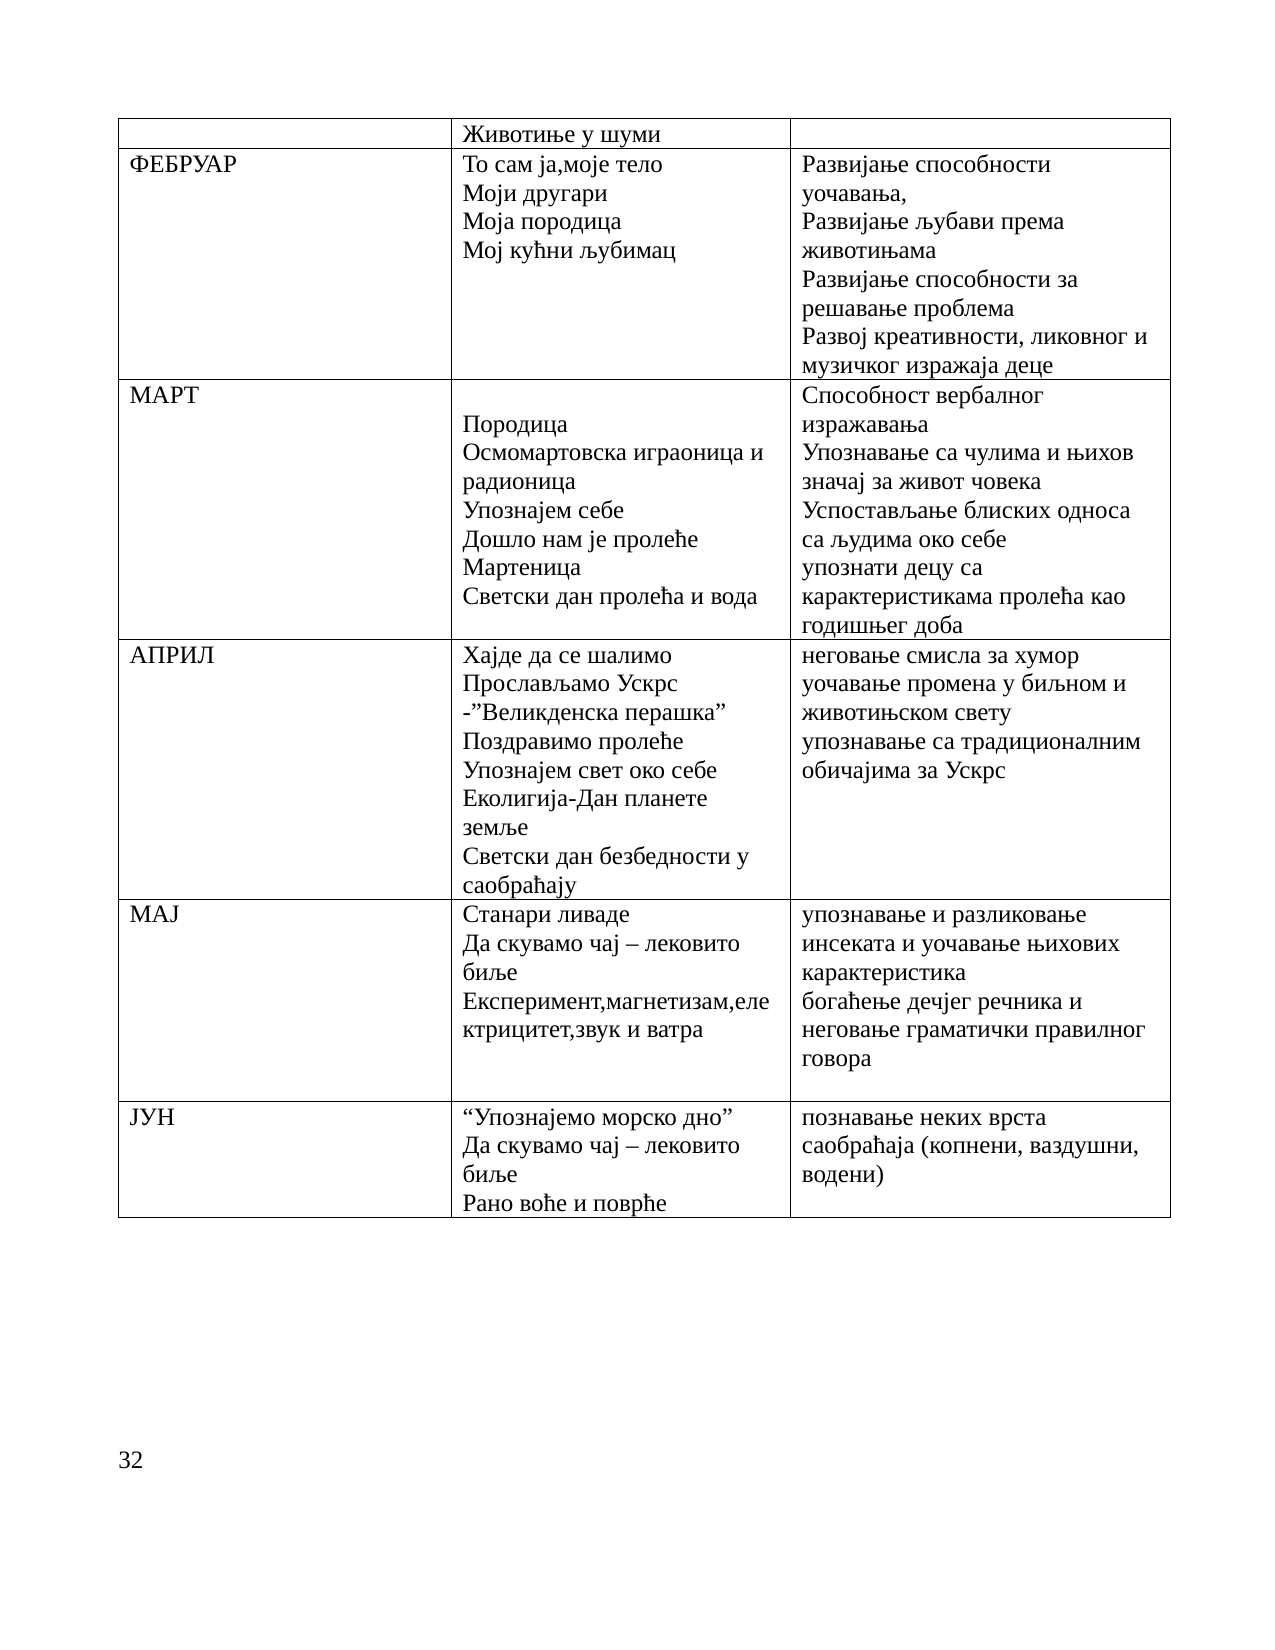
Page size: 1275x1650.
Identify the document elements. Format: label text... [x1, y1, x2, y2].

table_cell познавање неких врста саобраћаја (копнени, ваздушни, водени) [791, 1102, 1170, 1217]
table_cell неговање смисла за хумор уочавање промена у биљном и животињском свету упознавање са традиционалним обичајима за Ускрс [791, 640, 1170, 898]
table_cell ФЕБРУАР [119, 149, 451, 379]
table_cell [119, 119, 451, 148]
table_cell “Упознајемо морско дно” Да скувамо чај – лековито биље Рано воће и поврће [452, 1102, 790, 1217]
table_cell АПРИЛ [119, 640, 451, 898]
table_cell ЈУН [119, 1102, 451, 1217]
table_cell Станари ливаде Да скувамо чај – лековито биље Експеримент,магнетизам,електрицитет,звук и ватра [452, 900, 790, 1101]
table_cell Животиње у шуми [452, 119, 790, 148]
table_cell МАРТ [119, 380, 451, 639]
table_cell Развијање способности уочавања, Развијање љубави према животињама Развијање способности за решавање проблема Развој креативности, ликовног и музичког изражаја деце [791, 149, 1170, 379]
table_cell упознавање и разликовање инсеката и уочавање њихових карактеристика богаћење дечјег речника и неговање граматички правилног говора [791, 900, 1170, 1101]
table_cell Породица Осмомартовска играоница и радионица Упознајем себе Дошло нам је пролеће Мартеница Светски дан пролећа и вода [452, 380, 790, 639]
table_cell [791, 119, 1170, 148]
table_cell МАЈ [119, 900, 451, 1101]
table_cell Способност вербалног изражавања Упознавање са чулима и њихов значај за живот човека Успостављање блиских односа са људима око себе упознати децу са карактеристикама пролећа као годишњег доба [791, 380, 1170, 639]
table_cell То сам ја,моје тело Моји другари Моја породица Мој кућни љубимац [452, 149, 790, 379]
table_cell Хајде да се шалимо Прослављамо Ускрс -”Великденска перашка” Поздравимо пролеће Упознајем свет око себе Еколигија-Дан планете земље Светски дан безбедности у саобраћају [452, 640, 790, 898]
